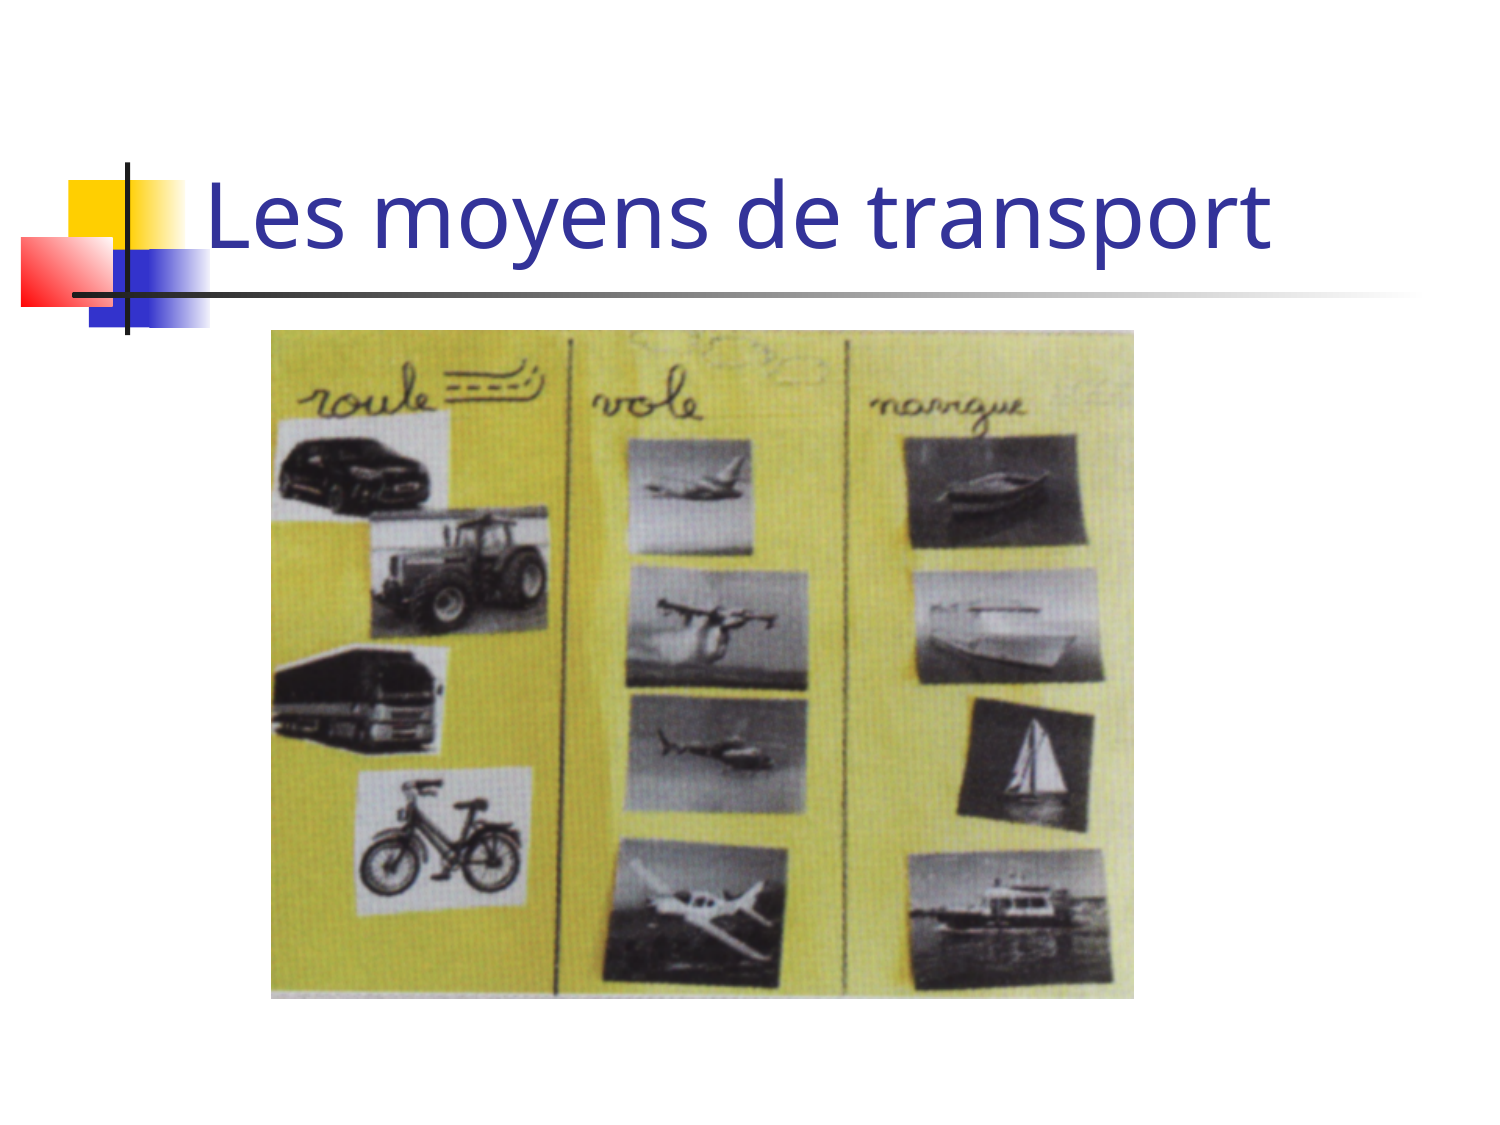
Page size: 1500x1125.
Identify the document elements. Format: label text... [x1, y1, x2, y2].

title Les moyens de transport [188, 35, 1467, 275]
picture [271, 330, 1134, 999]
